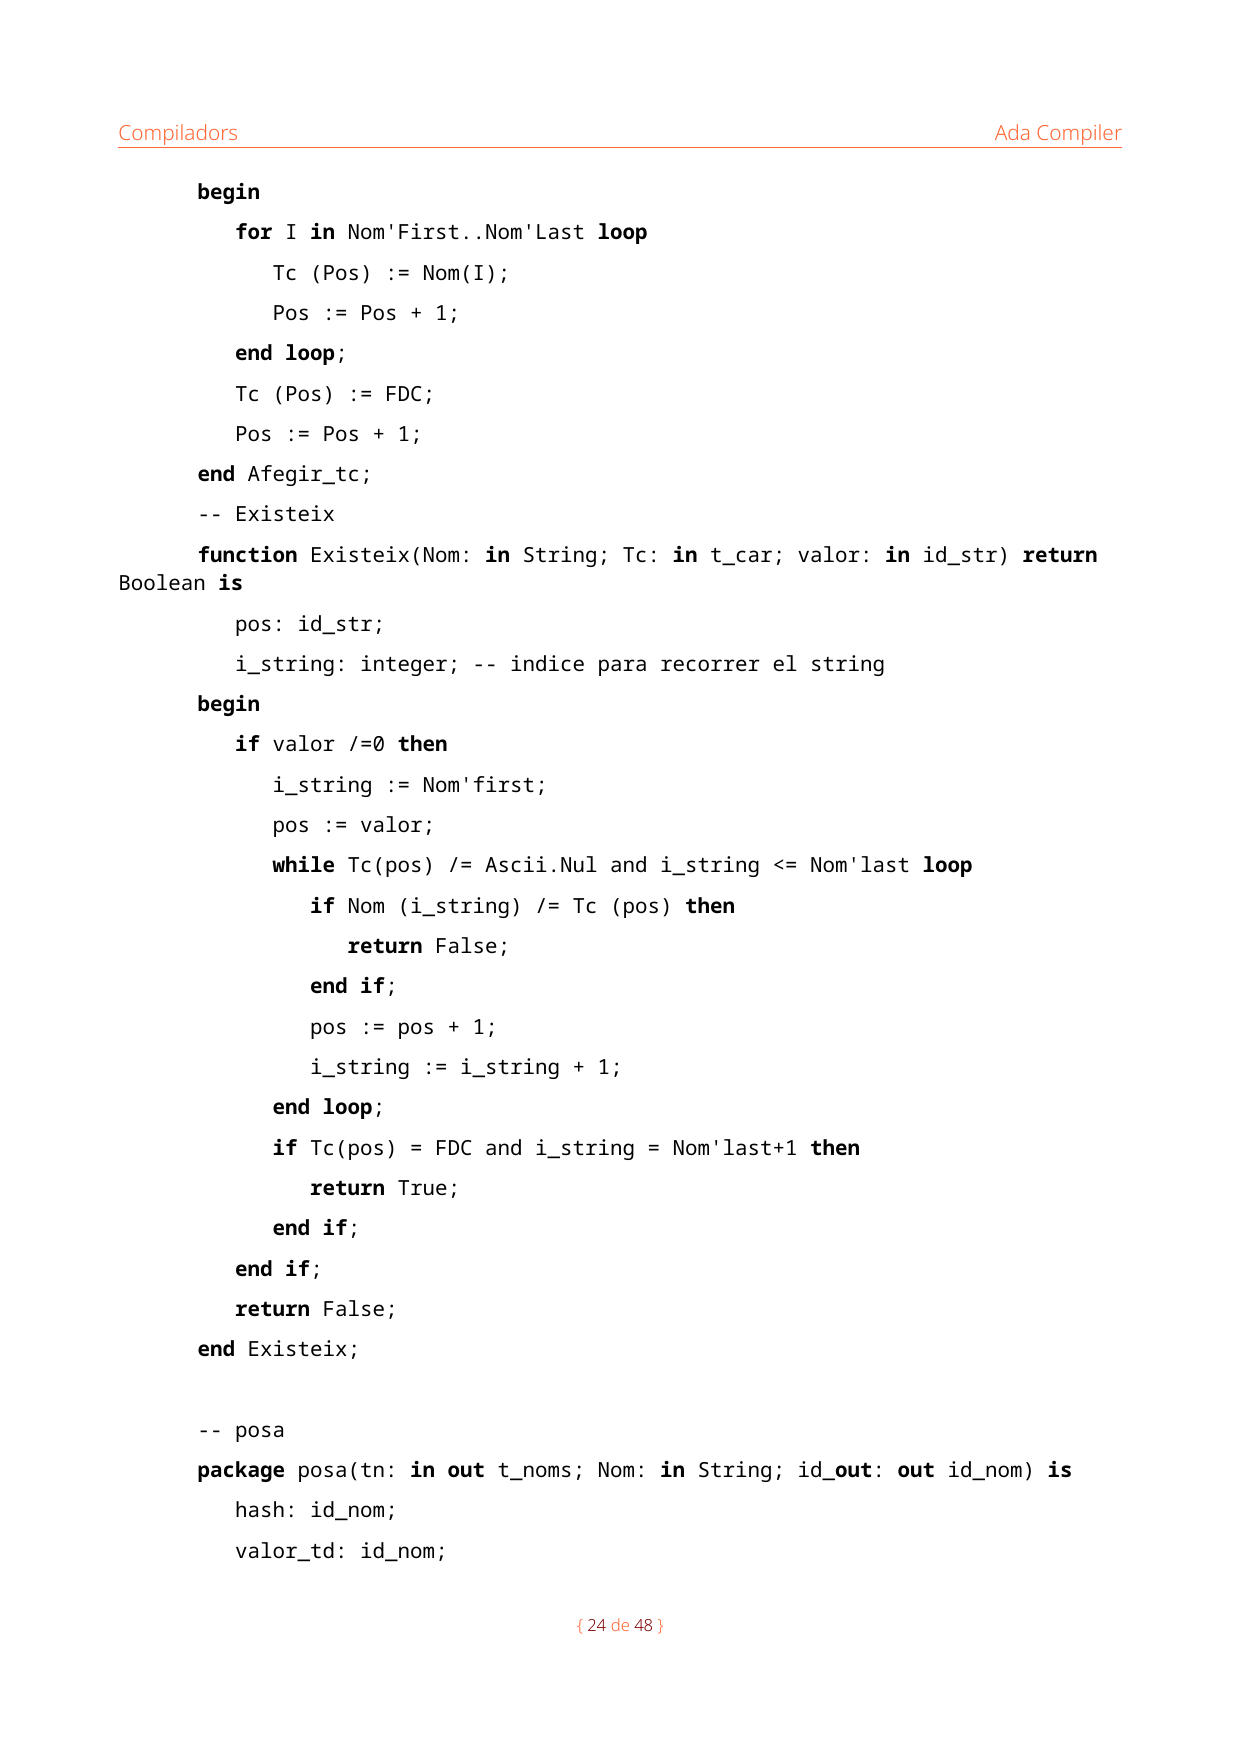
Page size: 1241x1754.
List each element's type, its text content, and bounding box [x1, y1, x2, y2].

text i_string: integer; -- indice para recorrer el string [118, 649, 1122, 677]
text Pos := Pos + 1; [118, 419, 1122, 447]
text for I in Nom'First..Nom'Last loop [118, 217, 1122, 246]
text end loop; [118, 338, 1122, 367]
text return True; [118, 1173, 1122, 1201]
text pos := pos + 1; [118, 1012, 1122, 1040]
text Pos := Pos + 1; [118, 298, 1122, 326]
text if Nom (i_string) /= Tc (pos) then [118, 891, 1122, 919]
text pos: id_str; [118, 609, 1122, 637]
text while Tc(pos) /= Ascii.Nul and i_string <= Nom'last loop [118, 851, 1122, 879]
text i_string := i_string + 1; [118, 1052, 1122, 1081]
text end if; [118, 1254, 1122, 1282]
text -- posa [118, 1415, 1122, 1443]
text Tc (Pos) := FDC; [118, 379, 1122, 407]
text package posa(tn: in out t_noms; Nom: in String; id_out: out id_nom) is [118, 1455, 1122, 1484]
text valor_td: id_nom; [118, 1536, 1122, 1564]
text return False; [118, 1294, 1122, 1322]
text Tc (Pos) := Nom(I); [118, 258, 1122, 286]
text function Existeix(Nom: in String; Tc: in t_car; valor: in id_str) return Boolean is [118, 540, 1122, 597]
text hash: id_nom; [118, 1496, 1122, 1524]
text end if; [118, 971, 1122, 1000]
text begin [118, 177, 1122, 206]
text return False; [118, 931, 1122, 959]
text end if; [118, 1213, 1122, 1242]
text if Tc(pos) = FDC and i_string = Nom'last+1 then [118, 1133, 1122, 1161]
text end Afegir_tc; [118, 459, 1122, 488]
text end loop; [118, 1092, 1122, 1121]
text begin [118, 689, 1122, 718]
text -- Existeix [118, 499, 1122, 528]
text i_string := Nom'first; [118, 770, 1122, 798]
text end Existeix; [118, 1334, 1122, 1363]
text if valor /=0 then [118, 729, 1122, 758]
text pos := valor; [118, 810, 1122, 839]
